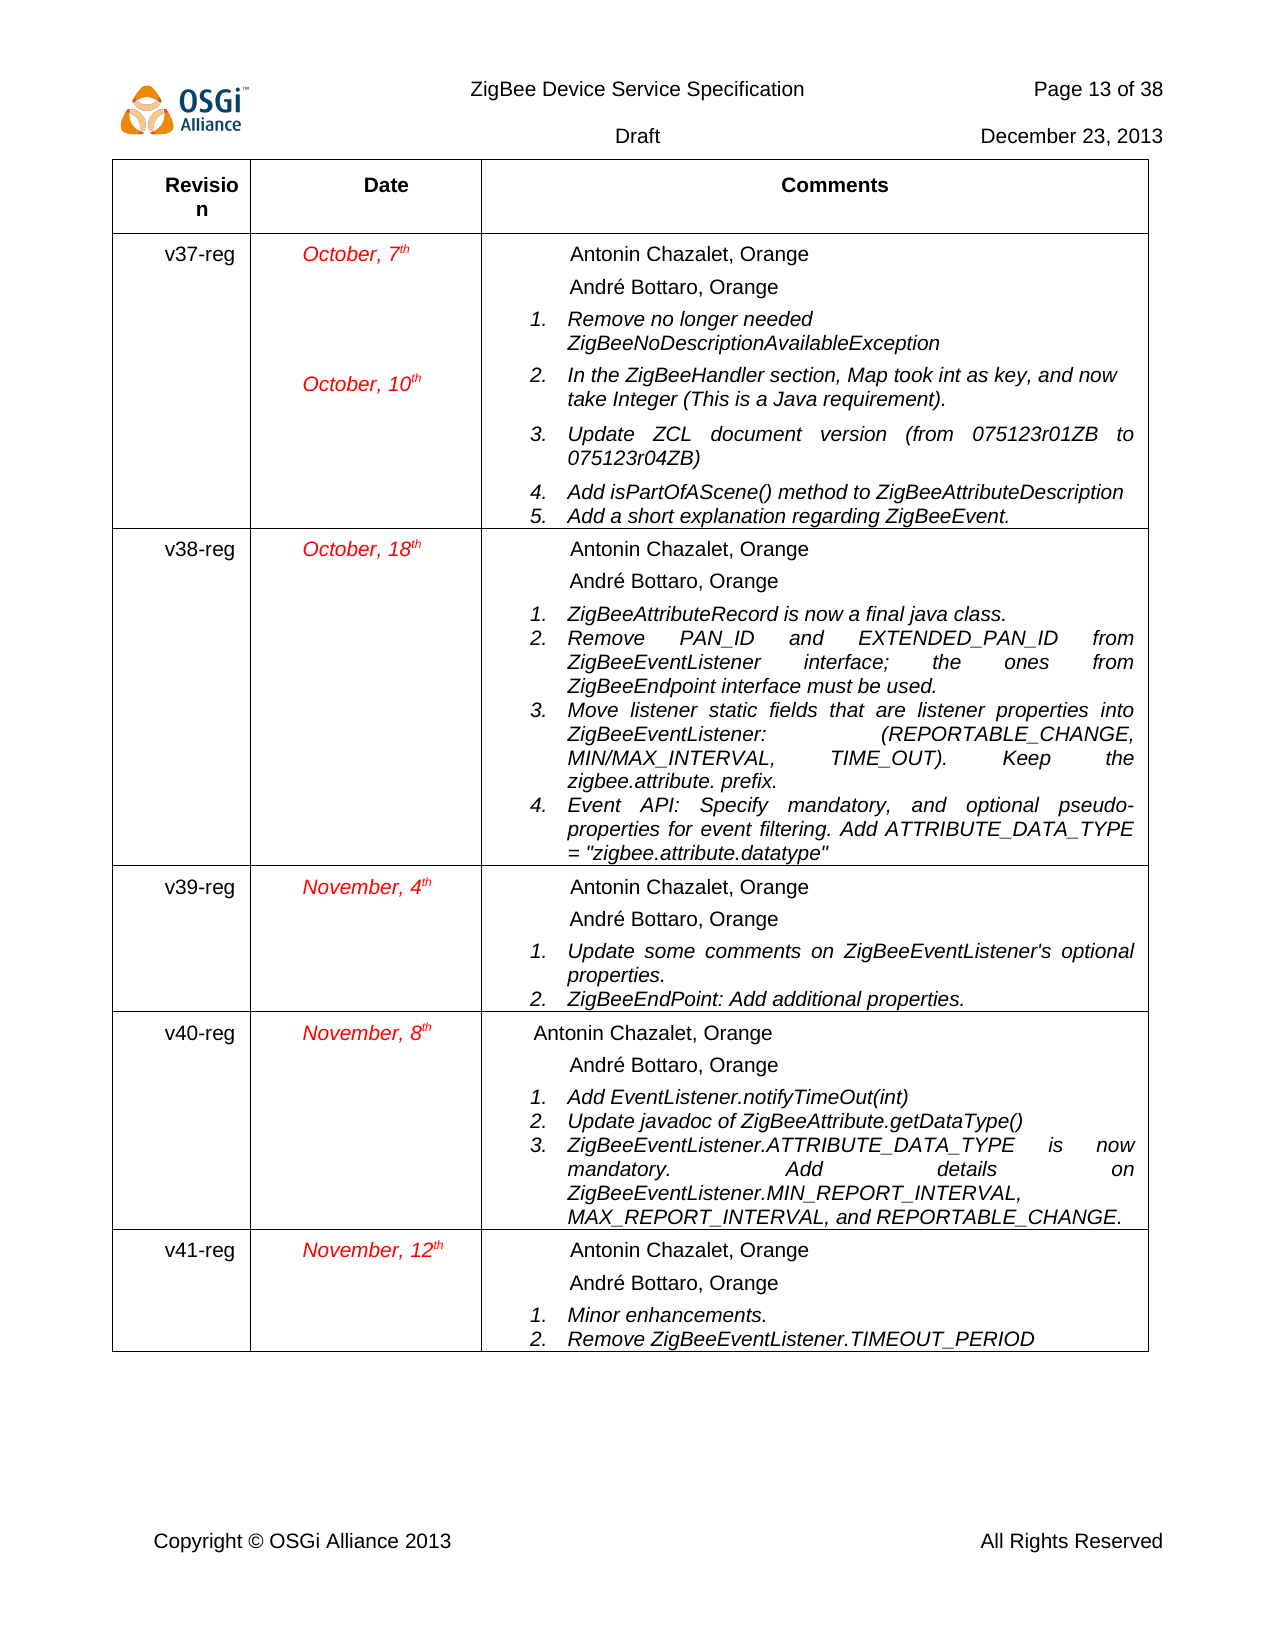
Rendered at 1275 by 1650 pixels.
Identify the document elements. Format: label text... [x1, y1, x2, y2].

table_cell Antonin Chazalet, Orange André Bottaro, Orange Minor enhancements. Remove ZigBeeEventListener.TIMEOUT_PERIOD [482, 1230, 1148, 1351]
table_cell November, 4th [251, 866, 481, 1011]
table_cell v39-reg [113, 866, 250, 1011]
table_cell Antonin Chazalet, Orange André Bottaro, Orange Remove no longer needed ZigBeeNoDescriptionAvailableException In the ZigBeeHandler section, Map took int as key, and now take Integer (This is a Java requirement). Update ZCL document version (from 075123r01ZB to 075123r04ZB) Add isPartOfAScene() method to ZigBeeAttributeDescription Add a short explanation regarding ZigBeeEvent. [482, 234, 1148, 528]
table_cell Antonin Chazalet, Orange André Bottaro, Orange Update some comments on ZigBeeEventListener's optional properties. ZigBeeEndPoint: Add additional properties. [482, 866, 1148, 1011]
table_header Date [251, 160, 481, 233]
table_cell November, 8th [251, 1012, 481, 1229]
table_header Revision [113, 160, 250, 233]
table_cell v37-reg [113, 234, 250, 528]
table_cell v41-reg [113, 1230, 250, 1351]
table_cell v38-reg [113, 529, 250, 865]
table_cell October, 7th October, 10th [251, 234, 481, 528]
table_header Comments [482, 160, 1148, 233]
table_cell Antonin Chazalet, Orange André Bottaro, Orange ZigBeeAttributeRecord is now a final java class. Remove PAN_ID and EXTENDED_PAN_ID from ZigBeeEventListener interface; the ones from ZigBeeEndpoint interface must be used. Move listener static fields that are listener properties into ZigBeeEventListener: (REPORTABLE_CHANGE, MIN/MAX_INTERVAL, TIME_OUT). Keep the zigbee.attribute. prefix. Event API: Specify mandatory, and optional pseudo-properties for event filtering. Add ATTRIBUTE_DATA_TYPE = "zigbee.attribute.datatype" [482, 529, 1148, 865]
picture [113, 78, 257, 142]
table_cell v40-reg [113, 1012, 250, 1229]
table_cell October, 18th [251, 529, 481, 865]
table_cell November, 12th [251, 1230, 481, 1351]
table_cell Antonin Chazalet, Orange André Bottaro, Orange Add EventListener.notifyTimeOut(int) Update javadoc of ZigBeeAttribute.getDataType() ZigBeeEventListener.ATTRIBUTE_DATA_TYPE is now mandatory. Add details on ZigBeeEventListener.MIN_REPORT_INTERVAL, MAX_REPORT_INTERVAL, and REPORTABLE_CHANGE. [482, 1012, 1148, 1229]
